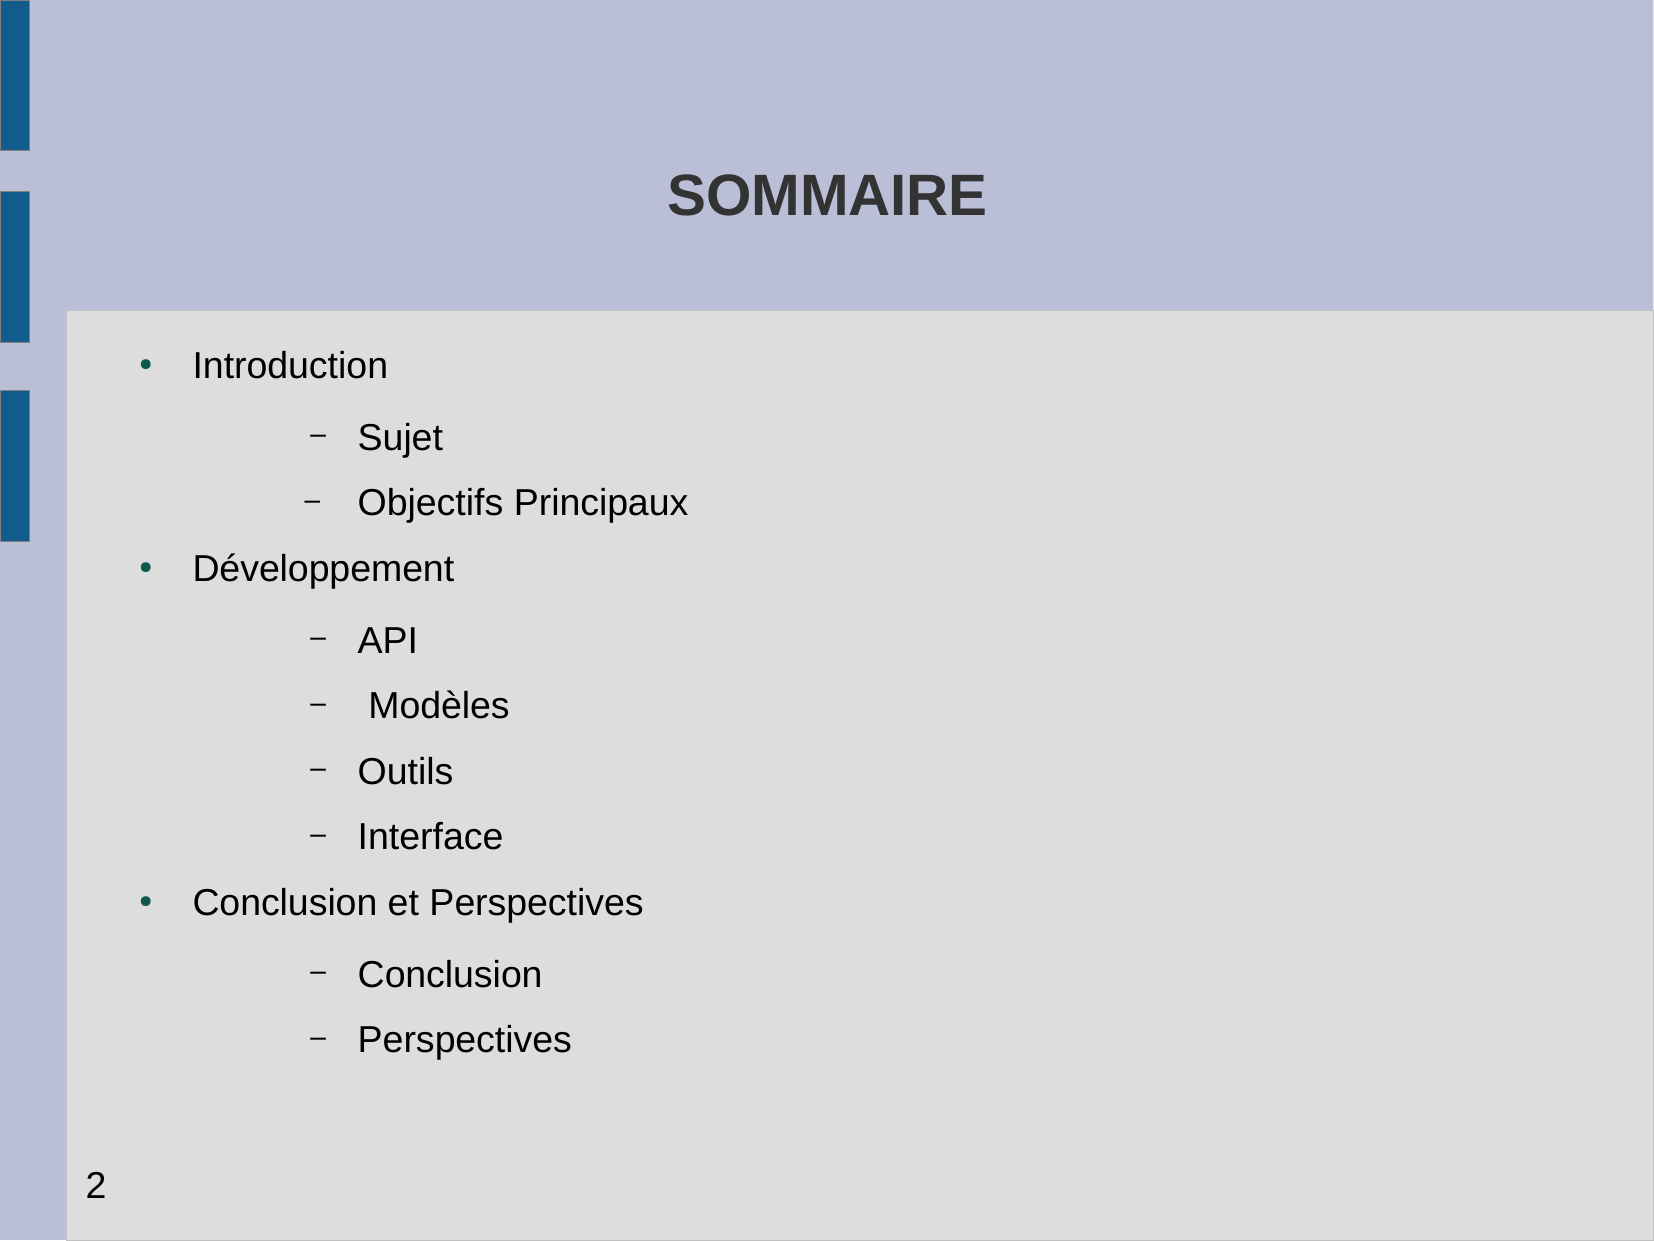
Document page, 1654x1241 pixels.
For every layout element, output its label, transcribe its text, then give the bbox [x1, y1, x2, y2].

list Introduction Sujet Objectifs Principaux Développement API Modèles Outils Interface Conclusion et Perspectives Conclusion Perspectives [121, 344, 1534, 1127]
title SOMMAIRE [121, 91, 1534, 299]
text_box [70, 1157, 728, 1229]
